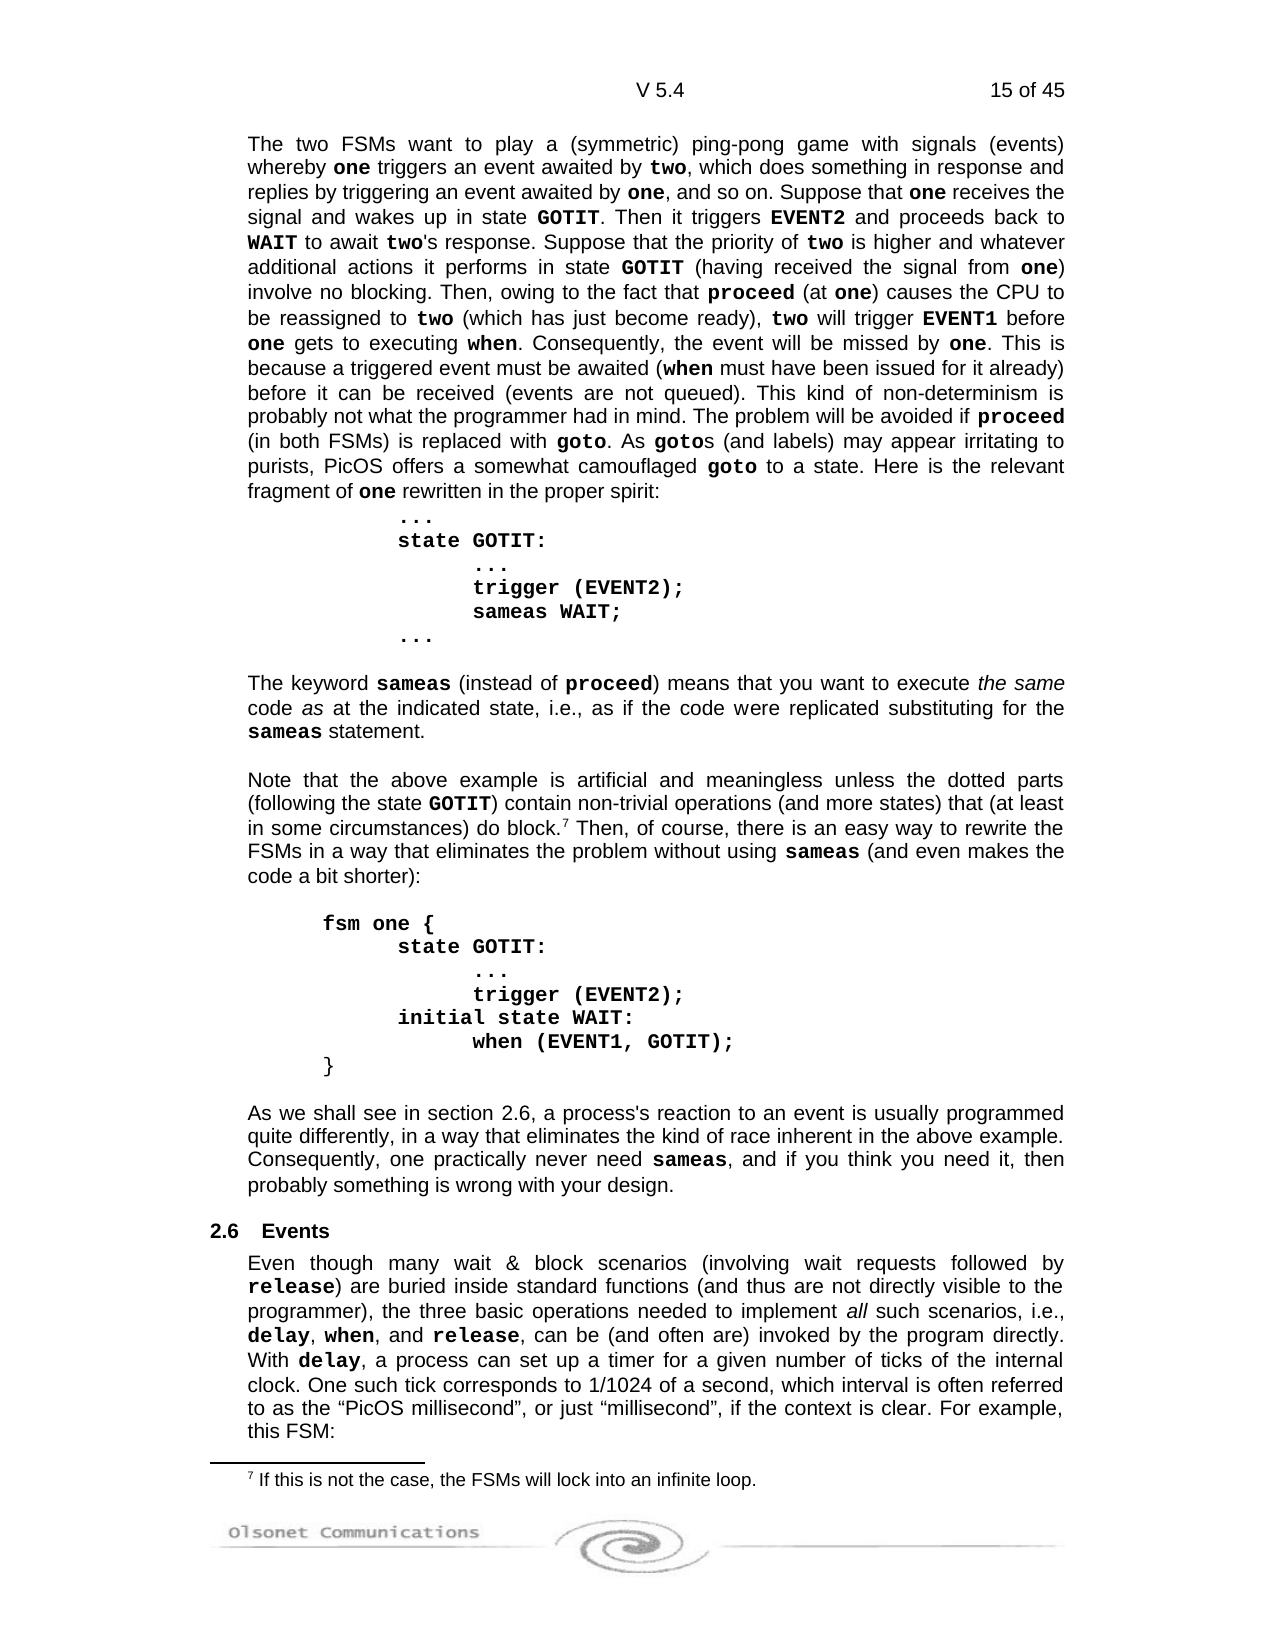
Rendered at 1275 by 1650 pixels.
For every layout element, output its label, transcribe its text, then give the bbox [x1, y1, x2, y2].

text state GOTIT: [247, 936, 1065, 960]
text trigger (EVENT2); [247, 577, 1065, 601]
text The two FSMs want to play a (symmetric) ping-pong game with signals (events) whereby one triggers an event awaited by two, which does something in response and replies by triggering an event awaited by one, and so on. Suppose that one receives the signal and wakes up in state GOTIT. Then it triggers EVENT2 and proceeds back to WAIT to await two's response. Suppose that the priority of two is higher and whatever additional actions it performs in state GOTIT (having received the signal from one) involve no blocking. Then, owing to the fact that proceed (at one) causes the CPU to be reassigned to two (which has just become ready), two will trigger EVENT1 before one gets to executing when. Consequently, the event will be missed by one. This is because a triggered event must be awaited (when must have been issued for it already) before it can be received (events are not queued). This kind of non-determinism is probably not what the programmer had in mind. The problem will be avoided if proceed (in both FSMs) is replaced with goto. As gotos (and labels) may appear irritating to purists, PicOS offers a somewhat camouflaged goto to a state. Here is the relevant fragment of one rewritten in the proper spirit: [247, 132, 1065, 505]
text ... [247, 505, 1065, 530]
picture [210, 1504, 1065, 1596]
text state GOTIT: [247, 530, 1065, 554]
text trigger (EVENT2); [247, 984, 1065, 1007]
text Even though many wait & block scenarios (involving wait requests followed by release) are buried inside standard functions (and thus are not directly visible to the programmer), the three basic operations needed to implement all such scenarios, i.e., delay, when, and release, can be (and often are) invoked by the program directly. With delay, a process can set up a timer for a given number of ticks of the internal clock. One such tick corresponds to 1/1024 of a second, which interval is often referred to as the “PicOS millisecond”, or just “millisecond”, if the context is clear. For example, this FSM: [247, 1252, 1065, 1443]
text As we shall see in section 2.6, a process's reaction to an event is usually programmed quite differently, in a way that eliminates the kind of race inherent in the above example. Consequently, one practically never need sameas, and if you think you need it, then probably something is wrong with your design. [247, 1102, 1065, 1196]
text sameas WAIT; [247, 601, 1065, 625]
text } [247, 1055, 1065, 1078]
text fsm one { [247, 911, 1065, 936]
text Note that the above example is artificial and meaningless unless the dotted parts (following the state GOTIT) contain non-trivial operations (and more states) that (at least in some circumstances) do block. Then, of course, there is an easy way to rewrite the FSMs in a way that eliminates the problem without using sameas (and even makes the code a bit shorter): [247, 768, 1065, 888]
text ... [247, 625, 1065, 648]
text initial state WAIT: [247, 1007, 1065, 1031]
text ... [247, 554, 1065, 577]
text The keyword sameas (instead of proceed) means that you want to execute the same code as at the indicated state, i.e., as if the code were replicated substituting for the sameas statement. [247, 672, 1065, 745]
text when (EVENT1, GOTIT); [247, 1031, 1065, 1055]
subtitle Events [210, 1219, 1065, 1243]
text If this is not the case, the FSMs will lock into an infinite loop. [247, 1469, 1065, 1490]
text ... [247, 960, 1065, 984]
